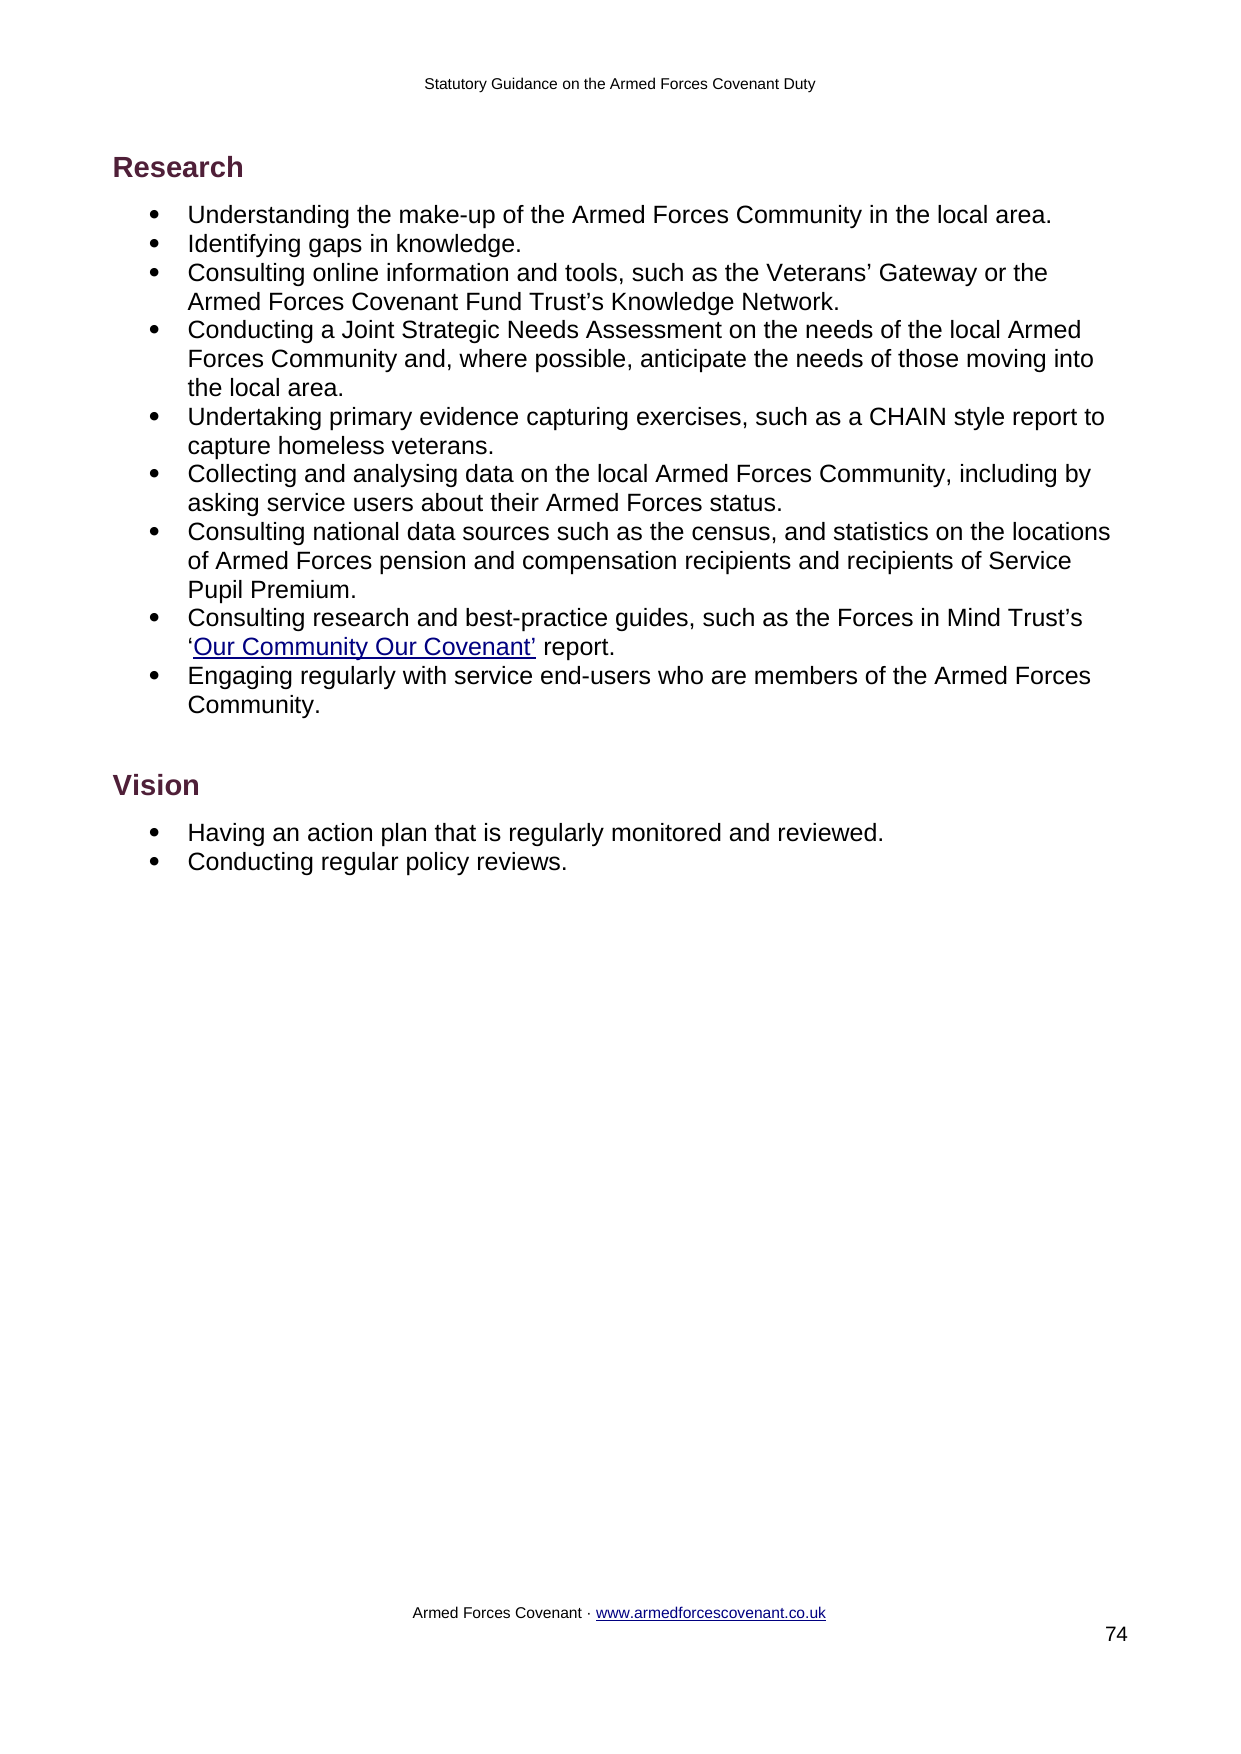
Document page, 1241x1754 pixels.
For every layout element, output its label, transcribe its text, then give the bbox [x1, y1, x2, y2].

list Conducting a Joint Strategic Needs Assessment on the needs of the local Armed Forces Community and, where possible, anticipate the needs of those moving into the local area. [150, 316, 1128, 402]
list Conducting regular policy reviews. [150, 847, 1128, 876]
list Collecting and analysing data on the local Armed Forces Community, including by asking service users about their Armed Forces status. [150, 459, 1128, 517]
list Identifying gaps in knowledge. [150, 229, 1128, 258]
list Consulting national data sources such as the census, and statistics on the locations of Armed Forces pension and compensation recipients and recipients of Service Pupil Premium. [150, 517, 1128, 603]
list Undertaking primary evidence capturing exercises, such as a CHAIN style report to capture homeless veterans. [150, 402, 1128, 459]
subtitle Research [112, 150, 1128, 183]
list Having an action plan that is regularly monitored and reviewed. [150, 818, 1128, 847]
list Engaging regularly with service end-users who are members of the Armed Forces Community. [150, 661, 1128, 719]
list Consulting online information and tools, such as the Veterans’ Gateway or the Armed Forces Covenant Fund Trust’s Knowledge Network. [150, 258, 1128, 316]
list Consulting research and best-practice guides, such as the Forces in Mind Trust’s ‘Our Community Our Covenant’ report. [150, 603, 1128, 661]
subtitle Vision [112, 768, 1128, 802]
list Understanding the make-up of the Armed Forces Community in the local area. [150, 200, 1128, 229]
